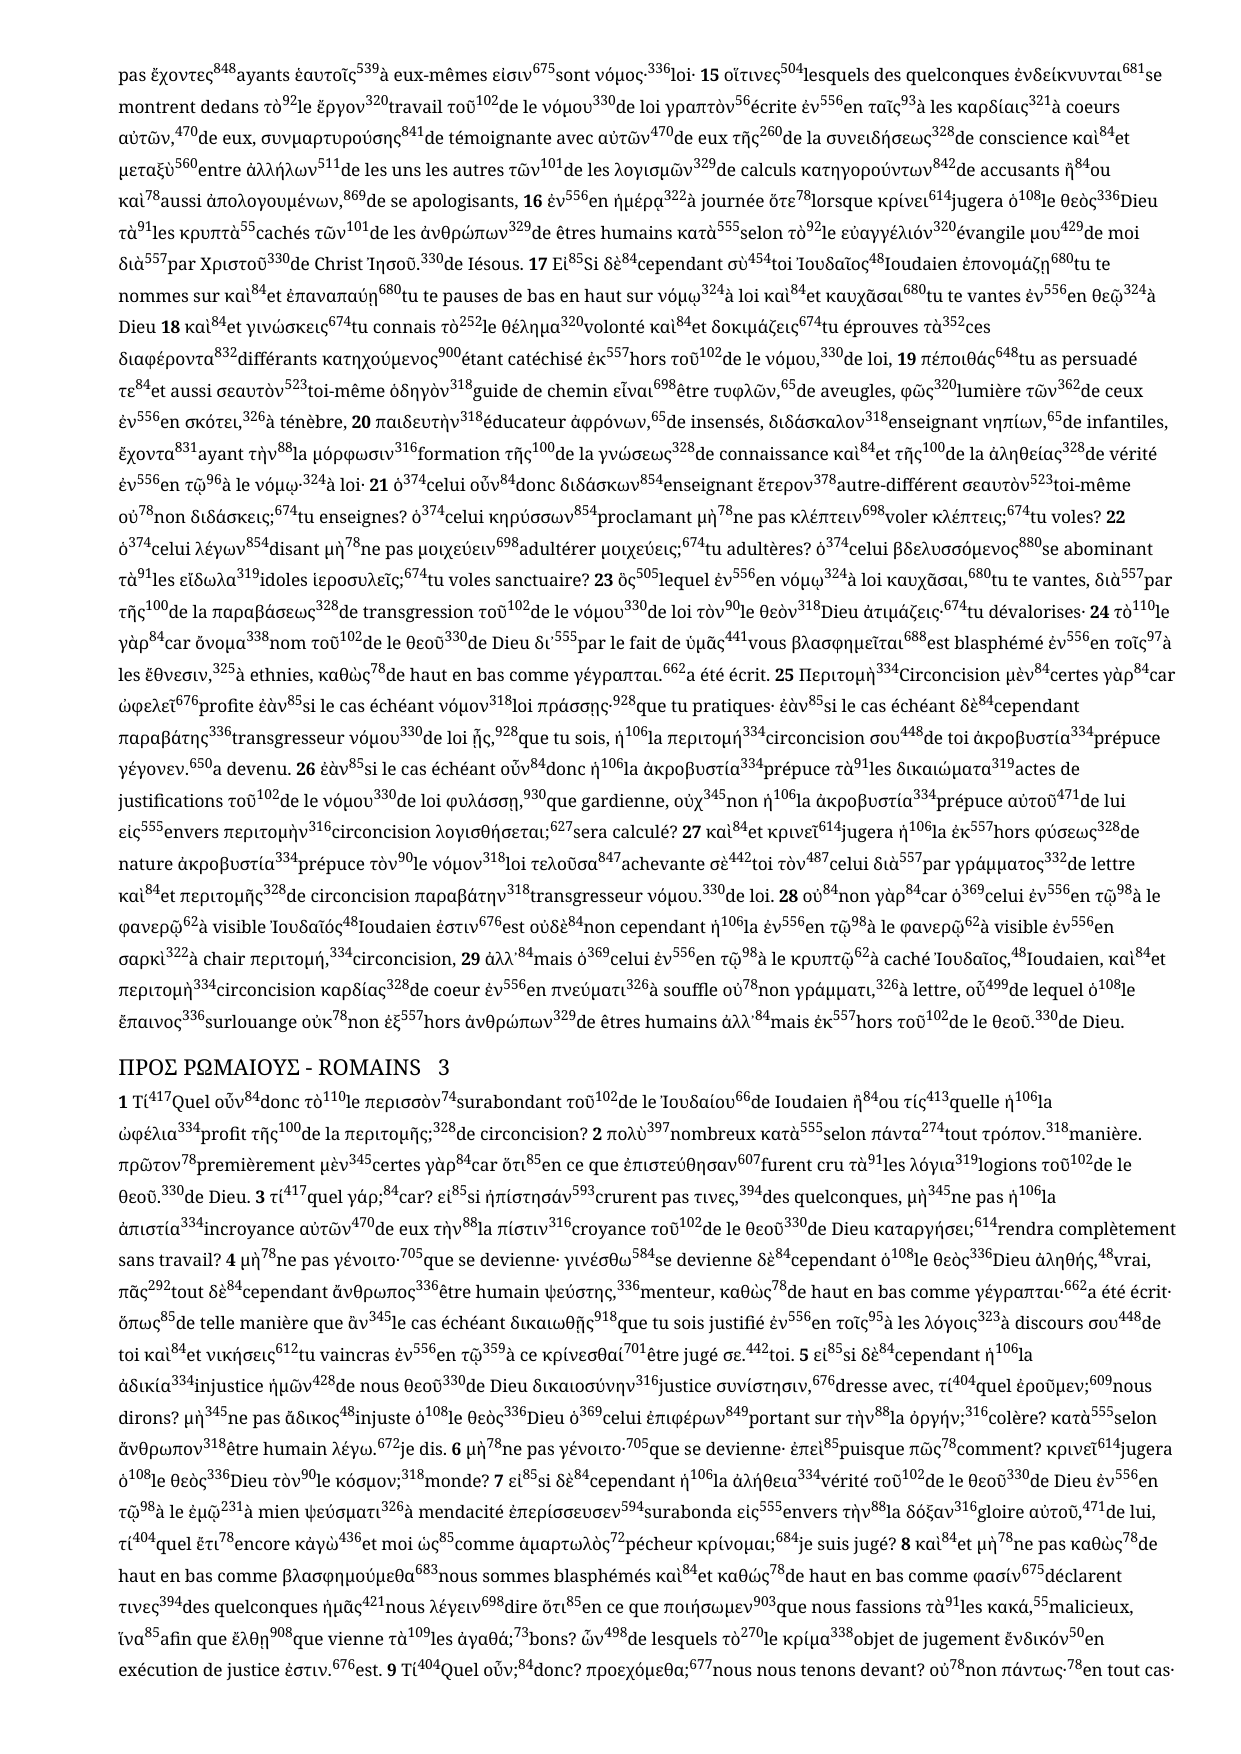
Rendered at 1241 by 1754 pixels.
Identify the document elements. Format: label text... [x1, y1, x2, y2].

text 1 Τί417Quel οὖν84donc τὸ110le περισσὸν74surabondant τοῦ102de le Ἰουδαίου66de Ioudaien ἢ84ou τίς413quelle ἡ106la ὠφέλια334profit τῆς100de la περιτομῆς;328de circoncision? 2 πολὺ397nombreux κατὰ555selon πάντα274tout τρόπον.318manière. πρῶτον78premièrement μὲν345certes γὰρ84car ὅτι85en ce que ἐπιστεύθησαν607furent cru τὰ91les λόγια319logions τοῦ102de le θεοῦ.330de Dieu. 3 τί417quel γάρ;84car? εἰ85si ἠπίστησάν593crurent pas τινες,394des quelconques, μὴ345ne pas ἡ106la ἀπιστία334incroyance αὐτῶν470de eux τὴν88la πίστιν316croyance τοῦ102de le θεοῦ330de Dieu καταργήσει;614rendra complètement sans travail? 4 μὴ78ne pas γένοιτο·705que se devienne· γινέσθω584se devienne δὲ84cependant ὁ108le θεὸς336Dieu ἀληθής,48vrai, πᾶς292tout δὲ84cependant ἄνθρωπος336être humain ψεύστης,336menteur, καθὼς78de haut en bas comme γέγραπται·662a été écrit· ὅπως85de telle manière que ἂν345le cas échéant δικαιωθῇς918que tu sois justifié ἐν556en τοῖς95à les λόγοις323à discours σου448de toi καὶ84et νικήσεις612tu vaincras ἐν556en τῷ359à ce κρίνεσθαί701être jugé σε.442toi. 5 εἰ85si δὲ84cependant ἡ106la ἀδικία334injustice ἡμῶν428de nous θεοῦ330de Dieu δικαιοσύνην316justice συνίστησιν,676dresse avec, τί404quel ἐροῦμεν;609nous dirons? μὴ345ne pas ἄδικος48injuste ὁ108le θεὸς336Dieu ὁ369celui ἐπιφέρων849portant sur τὴν88la ὀργήν;316colère? κατὰ555selon ἄνθρωπον318être humain λέγω.672je dis. 6 μὴ78ne pas γένοιτο·705que se devienne· ἐπεὶ85puisque πῶς78comment? κρινεῖ614jugera ὁ108le θεὸς336Dieu τὸν90le κόσμον;318monde? 7 εἰ85si δὲ84cependant ἡ106la ἀλήθεια334vérité τοῦ102de le θεοῦ330de Dieu ἐν556en τῷ98à le ἐμῷ231à mien ψεύσματι326à mendacité ἐπερίσσευσεν594surabonda εἰς555envers τὴν88la δόξαν316gloire αὐτοῦ,471de lui, τί404quel ἔτι78encore κἀγὼ436et moi ὡς85comme ἁμαρτωλὸς72pécheur κρίνομαι;684je suis jugé? 8 καὶ84et μὴ78ne pas καθὼς78de haut en bas comme βλασφημούμεθα683nous sommes blasphémés καὶ84et καθώς78de haut en bas comme φασίν675déclarent τινες394des quelconques ἡμᾶς421nous λέγειν698dire ὅτι85en ce que ποιήσωμεν903que nous fassions τὰ91les κακά,55malicieux, ἵνα85afin que ἔλθῃ908que vienne τὰ109les ἀγαθά;73bons? ὧν498de lesquels τὸ270le κρίμα338objet de jugement ἔνδικόν50en exécution de justice ἐστιν.676est. 9 Τί404Quel οὖν;84donc? προεχόμεθα;677nous nous tenons devant? οὐ78non πάντως·78en tout cas· προῃτιασάμεθα595nous nous accusâmes avant γὰρ84car Ἰουδαίους53Ioudaiens τε84et aussi καὶ84et Ἕλληνας317Hellèns πάντας273tous ὑφ᾽555sous ἁμαρτίαν316péché εἶναι,698être, 10 καθὼς78de haut en bas comme γέγραπται662a été écrit ὅτι85en ce que οὐκ78non ἔστιν676est δίκαιος48juste οὐδὲ78non cependant εἷς,72un, 11 οὐκ78non ἔστιν676est ὁ369celui συνίων,849comprenant, οὐκ78non ἔστιν676est ὁ369celui ἐκζητῶν849recherchant τὸν90le θεόν.318Dieu. 12 πάντες394tous ἐξέκλιναν593écartèrent ἅμα78simultanément ἠχρεώθησαν·607furent rendu sans nécessités· οὐκ78non ἔστιν676est ποιῶν849faisant χρηστότητα,316utilité bonté, οὐκ78non ἔστιν676est ἕως560jusqu'à ce que ἑνός.66de un. 13 τάφος336tombeau ἀνεῳγμένος822ayant été ouvert ὁ108le λάρυγξ336larynx αὐτῶν,470de eux, ταῖς93à les γλώσσαις321à langues αὐτῶν470de eux ἐδολιοῦσαν,632trompaient, ἰὸς336poison ἀσπίδων327de aspics ὑπὸ555sous τὰ91les χείλη319lèvres αὐτῶν·470de eux· 14 ὧν498de lesquels τὸ270le στόμα338bouche ἀρᾶς328de imprécation καὶ84et πικρίας328de amertume γέμει,676est plein, 15 ὀξεῖς47acérés οἱ107les πόδες335pieds αὐτῶν470de eux ἐκχέαι689déverser αἷμα,320sang, 16 σύντριμμα338co-broyage καὶ84et ταλαιπωρία334misère ἐν556en ταῖς93à les ὁδοῖς321à chemins αὐτῶν,470de eux, 17 καὶ84et ὁδὸν316chemin εἰρήνης328de paix οὐκ78non ἔγνωσαν.593connurent. 18 οὐκ78non ἔστιν676est φόβος336effroi θεοῦ330de Dieu ἀπέναντι560depuis en-devant τῶν101de les ὀφθαλμῶν329de yeux αὐτῶν.470de eux. 19 οἴδαμεν645nous avons su δὲ84cependant ὅτι85en ce que ὅσα488autant lesquels ὁ108le νόμος336loi λέγει676dit τοῖς356à ceux ἐν556en τῷ96à le νόμῳ324à loi λαλεῖ,676bavarde, ἵνα85afin que πᾶν294tout στόμα338bouche φραγῇ920que soit obstrué καὶ84et ὑπόδικος48sous l'exécution de justice γένηται914que se devienne πᾶς292tout ὁ108le κόσμος336monde τῷ96à le θεῷ·324à Dieu· 20 διότι85parce que ἐξ557hors ἔργων331de travaux νόμου330de loi οὐ78non δικαιωθήσεται627sera justifié πᾶσα290toute σὰρξ334chair ἐνώπιον560en devant αὐτοῦ,471de lui, διὰ557par γὰρ84car νόμου330de loi ἐπίγνωσις334reconnaissance ἁμαρτίας.328de péché. 21 Νυνὶ78Maintenant δὲ84cependant χωρὶς560séparément νόμου330de loi δικαιοσύνη334justice θεοῦ330de Dieu πεφανέρωται662a été rendu visible μαρτυρουμένη898étante témoignée ὑπὸ557sous τοῦ102de le νόμου330de loi καὶ84et τῶν101de les προφητῶν,329de prophètes, 22 δικαιοσύνη334justice δὲ84cependant θεοῦ330de Dieu διὰ557par πίστεως328de croyance Ἰησοῦ330de Iésous Χριστοῦ330de Christ εἰς555envers πάντας377tous τοὺς350ceux πιστεύοντας.830croyants. οὐ78non γάρ84car ἐστιν676est διαστολή,334diastole, 23 πάντες394tous γὰρ84car ἥμαρτον593péchèrent καὶ84et ὑστεροῦνται687sont manqués τῆς100de la δόξης328de gloire τοῦ102de le θεοῦ330de Dieu 24 δικαιούμενοι899étants justifiés δωρεὰν78gratuitement τῇ94à la αὐτοῦ471de lui χάριτι322à grâce διὰ557par τῆς100de la ἀπολυτρώσεως328de rançon intégrale τῆς361de celle ἐν556en Χριστῷ324à Christ Ἰησοῦ·324à Iésous· 25 ὃν487lequel προέθετο600se plaça en avant ὁ108le θεὸς336Dieu ἱλαστήριον320propitiatoire διὰ557par πίστεως328de croyance ἐν556en τῷ98à le αὐτοῦ471de lui αἵματι326à sang εἰς555envers ἔνδειξιν316indication τῆς100de la δικαιοσύνης328de justice αὐτοῦ471de lui διὰ555par le fait de τὴν88la πάρεσιν316parésie τῶν103de les προγεγονότων788de ayants arrivés avant ἁμαρτημάτων331de péchés 26 ἐν556en τῇ94à la ἀνοχῇ322à retenue τοῦ102de le θεοῦ,330de Dieu, πρὸς555vers τὴν88la ἔνδειξιν316indication τῆς100de la δικαιοσύνης328de justice αὐτοῦ471de lui ἐν556en τῷ96à le νῦν78maintenant καιρῷ,324à moment, εἰς555envers τὸ353ce εἶναι698être αὐτὸν459lui δίκαιον54juste καὶ84et δικαιοῦντα831justifiant τὸν351celui ἐκ557hors πίστεως328de croyance Ἰησοῦ.330de Iésous. 27 Ποῦ78Où? οὖν84donc ἡ106la καύχησις;334vanterie? ἐξεκλείσθη.608fut fermé à clef au dehors. διὰ557par ποίου175de quel νόμου;330de loi? τῶν103de les ἔργων;331de travaux? οὐχί,309non pas, ἀλλὰ84mais διὰ557par νόμου330de loi πίστεως.328de croyance. 28 λογιζόμεθα677nous nous calculons γὰρ84car δικαιοῦσθαι701être justifié πίστει322à croyance ἄνθρωπον318être humain χωρὶς560séparément ἔργων331de travaux νόμου.330de loi. 29 ἢ84ou Ἰουδαίων42de Ioudaiens ὁ108le θεὸς336Dieu μόνον;78seulement? οὐχὶ345non pas καὶ78aussi ἐθνῶν;331de ethnies? ναὶ309oui καὶ78aussi ἐθνῶν,331de ethnies, 30 εἴπερ85si certes εἷς48un ὁ108le θεὸς336Dieu ὃς505lequel δικαιώσει614justifiera περιτομὴν316circoncision ἐκ557hors πίστεως328de croyance καὶ84et ἀκροβυστίαν316prépuce διὰ557par τῆς100de la πίστεως.328de croyance. 31 νόμον318loi οὖν84donc καταργοῦμεν671nous rendons complètement sans travail διὰ557par τῆς100de la πίστεως;328de croyance? μὴ78ne pas γένοιτο·705que se devienne· ἀλλὰ84mais νόμον318loi ἱστάνομεν.671nous dressons. [118, 1086, 1181, 1682]
text 1 Διὸ84C'est pourquoi ἀναπολόγητος48sans apologie εἶ,674tu es, ὦ309O ἄνθρωπε342être humain πᾶς296tout ὁ374celui κρίνων·854jugeant· ἐν556en ᾧ495à lequel γὰρ84car κρίνεις674tu juges τὸν90le ἕτερον,378autre-différent, σεαυτὸν523toi-même κατακρίνεις,674tu condamnes, τὰ91les γὰρ84car αὐτὰ352mêmes πράσσεις674tu pratiques ὁ369celui κρίνων.849jugeant. 2 οἴδαμεν645nous avons su δὲ84cependant ὅτι85en ce que τὸ110le κρίμα338objet de jugement τοῦ102de le θεοῦ330de Dieu ἐστιν676est κατὰ555selon ἀλήθειαν316vérité ἐπὶ555sur τοὺς350ceux τὰ91les τοιαῦτα352tels πράσσοντας.830pratiquants. 3 λογίζῃ680tu te calcules δὲ84cependant τοῦτο,353celui-ci, ὦ309O ἄνθρωπε342être humain ὁ374celui κρίνων854jugeant τοὺς350ceux τὰ91les τοιαῦτα352tels πράσσοντας830pratiquants καὶ84et ποιῶν854faisant αὐτά,460eux, ὅτι85en ce que σὺ454toi ἐκφεύξῃ618tu te fuiras dehors τὸ92le κρίμα320objet de jugement τοῦ102de le θεοῦ;330de Dieu? 4 ἢ84ou τοῦ102de le πλούτου330de richesse τῆς100de la χρηστότητος328de utilité bonté αὐτοῦ471de lui καὶ84et τῆς100de la ἀνοχῆς328de retenue καὶ84et τῆς100de la μακροθυμίας328de distance de fureur καταφρονεῖς,674tu méprises, ἀγνοῶν849méconnaissant ὅτι85en ce que τὸ110le χρηστὸν74utile bon τοῦ102de le θεοῦ330de Dieu εἰς555envers μετάνοιάν316transintelligence σε442toi ἄγει;676conduit? 5 κατὰ555selon δὲ84cependant τὴν88la σκληρότητά316dureté σου448de toi καὶ84et ἀμετανόητον2impénitent καρδίαν316coeur θησαυρίζεις674tu thésaurises σεαυτῷ527à toi-même ὀργὴν316colère ἐν556en ἡμέρᾳ322à journée ὀργῆς328de colère καὶ84et ἀποκαλύψεως328de découverte δικαιοκρισίας328de juste jugement τοῦ102de le θεοῦ330de Dieu 6 ὃς505lequel ἀποδώσει614redonnera ἑκάστῳ383à chacun κατὰ555selon τὰ91les ἔργα319travaux αὐτοῦ·471de lui· 7 τοῖς356à ceux μὲν84certes καθ᾽555selon ὑπομονὴν316résistance ἔργου332de travail ἀγαθοῦ19de bon δόξαν316gloire καὶ84et τιμὴν316valeur καὶ84et ἀφθαρσίαν316incorruptibilité ζητοῦσιν836à cherchants ζωὴν316vie αἰώνιον,2éternelle, 8 τοῖς356à ceux δὲ84cependant ἐξ557hors ἐριθείας328de rivalité καὶ84et ἀπειθοῦσιν836à désobéissants τῇ94à la ἀληθείᾳ322à vérité πειθομένοις888à étants persuadés δὲ84cependant τῇ94à la ἀδικίᾳ322à injustice ὀργὴ334colère καὶ84et θυμός.336fureur. 9 θλῖψις334oppression καὶ84et στενοχωρία334étroitesse d'espace ἐπὶ555sur πᾶσαν272toute ψυχὴν316âme ἀνθρώπου330de être humain τοῦ363de celui κατεργαζομένου870de se mettant au travail complètement τὸ92le κακόν,56malicieux, Ἰουδαίου66de Ioudaien τε84et aussi πρῶτον78premièrement καὶ84et Ἕλληνος·330de Hellèn· 10 δόξα334gloire δὲ84cependant καὶ84et τιμὴ334valeur καὶ84et εἰρήνη334paix παντὶ383à tout τῷ357à celui ἐργαζομένῳ864à se mettant au travail τὸ92le ἀγαθόν,56bon, Ἰουδαίῳ60à Ioudaien τε84et aussi πρῶτον78premièrement καὶ84et Ἕλληνι·324à Hellèn· 11 οὐ78non γάρ84car ἐστιν676est προσωπολημψία334réception de face παρὰ556à côté τῷ96à le θεῷ.324à Dieu. 12 Ὅσοι504Autant lesquels γὰρ84car ἀνόμως78illégalement ἥμαρτον,593péchèrent, ἀνόμως78illégalement καὶ78aussi ἀπολοῦνται,619se perdront au loin, καὶ84et ὅσοι504autant lesquels ἐν556en νόμῳ324à loi ἥμαρτον,593péchèrent, διὰ557par νόμου330de loi κριθήσονται·626seront jugé· 13 οὐ84non γὰρ84car οἱ107les ἀκροαταὶ335auditeurs νόμου330de loi δίκαιοι47justes παρὰ556à côté τῷ96à le θεῷ,324à Dieu, ἀλλ᾽84mais οἱ107les ποιηταὶ335faiseurs νόμου330de loi δικαιωθήσονται.626seront justifié. 14 ὅταν85lorsque le cas échéant γὰρ84car ἔθνη337ethnies τὰ370ces μὴ78ne pas νόμον318loi ἔχοντα850ayants φύσει322à nature τὰ352ces τοῦ102de le νόμου330de loi ποιῶσιν,929que fassent, οὗτοι368ceux-ci νόμον318loi μὴ78ne pas ἔχοντες848ayants ἑαυτοῖς539à eux-mêmes εἰσιν675sont νόμος·336loi· 15 οἵτινες504lesquels des quelconques ἐνδείκνυνται681se montrent dedans τὸ92le ἔργον320travail τοῦ102de le νόμου330de loi γραπτὸν56écrite ἐν556en ταῖς93à les καρδίαις321à coeurs αὐτῶν,470de eux, συνμαρτυρούσης841de témoignante avec αὐτῶν470de eux τῆς260de la συνειδήσεως328de conscience καὶ84et μεταξὺ560entre ἀλλήλων511de les uns les autres τῶν101de les λογισμῶν329de calculs κατηγορούντων842de accusants ἢ84ou καὶ78aussi ἀπολογουμένων,869de se apologisants, 16 ἐν556en ἡμέρᾳ322à journée ὅτε78lorsque κρίνει614jugera ὁ108le θεὸς336Dieu τὰ91les κρυπτὰ55cachés τῶν101de les ἀνθρώπων329de êtres humains κατὰ555selon τὸ92le εὐαγγέλιόν320évangile μου429de moi διὰ557par Χριστοῦ330de Christ Ἰησοῦ.330de Iésous. 17 Εἰ85Si δὲ84cependant σὺ454toi Ἰουδαῖος48Ioudaien ἐπονομάζῃ680tu te nommes sur καὶ84et ἐπαναπαύῃ680tu te pauses de bas en haut sur νόμῳ324à loi καὶ84et καυχᾶσαι680tu te vantes ἐν556en θεῷ324à Dieu 18 καὶ84et γινώσκεις674tu connais τὸ252le θέλημα320volonté καὶ84et δοκιμάζεις674tu éprouves τὰ352ces διαφέροντα832différants κατηχούμενος900étant catéchisé ἐκ557hors τοῦ102de le νόμου,330de loi, 19 πέποιθάς648tu as persuadé τε84et aussi σεαυτὸν523toi-même ὁδηγὸν318guide de chemin εἶναι698être τυφλῶν,65de aveugles, φῶς320lumière τῶν362de ceux ἐν556en σκότει,326à ténèbre, 20 παιδευτὴν318éducateur ἀφρόνων,65de insensés, διδάσκαλον318enseignant νηπίων,65de infantiles, ἔχοντα831ayant τὴν88la μόρφωσιν316formation τῆς100de la γνώσεως328de connaissance καὶ84et τῆς100de la ἀληθείας328de vérité ἐν556en τῷ96à le νόμῳ·324à loi· 21 ὁ374celui οὖν84donc διδάσκων854enseignant ἕτερον378autre-différent σεαυτὸν523toi-même οὐ78non διδάσκεις;674tu enseignes? ὁ374celui κηρύσσων854proclamant μὴ78ne pas κλέπτειν698voler κλέπτεις;674tu voles? 22 ὁ374celui λέγων854disant μὴ78ne pas μοιχεύειν698adultérer μοιχεύεις;674tu adultères? ὁ374celui βδελυσσόμενος880se abominant τὰ91les εἴδωλα319idoles ἱεροσυλεῖς;674tu voles sanctuaire? 23 ὃς505lequel ἐν556en νόμῳ324à loi καυχᾶσαι,680tu te vantes, διὰ557par τῆς100de la παραβάσεως328de transgression τοῦ102de le νόμου330de loi τὸν90le θεὸν318Dieu ἀτιμάζεις·674tu dévalorises· 24 τὸ110le γὰρ84car ὄνομα338nom τοῦ102de le θεοῦ330de Dieu δι᾽555par le fait de ὑμᾶς441vous βλασφημεῖται688est blasphémé ἐν556en τοῖς97à les ἔθνεσιν,325à ethnies, καθὼς78de haut en bas comme γέγραπται.662a été écrit. 25 Περιτομὴ334Circoncision μὲν84certes γὰρ84car ὠφελεῖ676profite ἐὰν85si le cas échéant νόμον318loi πράσσῃς·928que tu pratiques· ἐὰν85si le cas échéant δὲ84cependant παραβάτης336transgresseur νόμου330de loi ᾖς,928que tu sois, ἡ106la περιτομή334circoncision σου448de toi ἀκροβυστία334prépuce γέγονεν.650a devenu. 26 ἐὰν85si le cas échéant οὖν84donc ἡ106la ἀκροβυστία334prépuce τὰ91les δικαιώματα319actes de justifications τοῦ102de le νόμου330de loi φυλάσσῃ,930que gardienne, οὐχ345non ἡ106la ἀκροβυστία334prépuce αὐτοῦ471de lui εἰς555envers περιτομὴν316circoncision λογισθήσεται;627sera calculé? 27 καὶ84et κρινεῖ614jugera ἡ106la ἐκ557hors φύσεως328de nature ἀκροβυστία334prépuce τὸν90le νόμον318loi τελοῦσα847achevante σὲ442toi τὸν487celui διὰ557par γράμματος332de lettre καὶ84et περιτομῆς328de circoncision παραβάτην318transgresseur νόμου.330de loi. 28 οὐ84non γὰρ84car ὁ369celui ἐν556en τῷ98à le φανερῷ62à visible Ἰουδαῖός48Ioudaien ἐστιν676est οὐδὲ84non cependant ἡ106la ἐν556en τῷ98à le φανερῷ62à visible ἐν556en σαρκὶ322à chair περιτομή,334circoncision, 29 ἀλλ᾽84mais ὁ369celui ἐν556en τῷ98à le κρυπτῷ62à caché Ἰουδαῖος,48Ioudaien, καὶ84et περιτομὴ334circoncision καρδίας328de coeur ἐν556en πνεύματι326à souffle οὐ78non γράμματι,326à lettre, οὗ499de lequel ὁ108le ἔπαινος336surlouange οὐκ78non ἐξ557hors ἀνθρώπων329de êtres humains ἀλλ᾽84mais ἐκ557hors τοῦ102de le θεοῦ.330de Dieu. [118, 59, 1181, 1033]
text ΠΡΟΣ ΡΩΜΑΙΟΥΣ - ROMAINS 3 [118, 1052, 1181, 1082]
